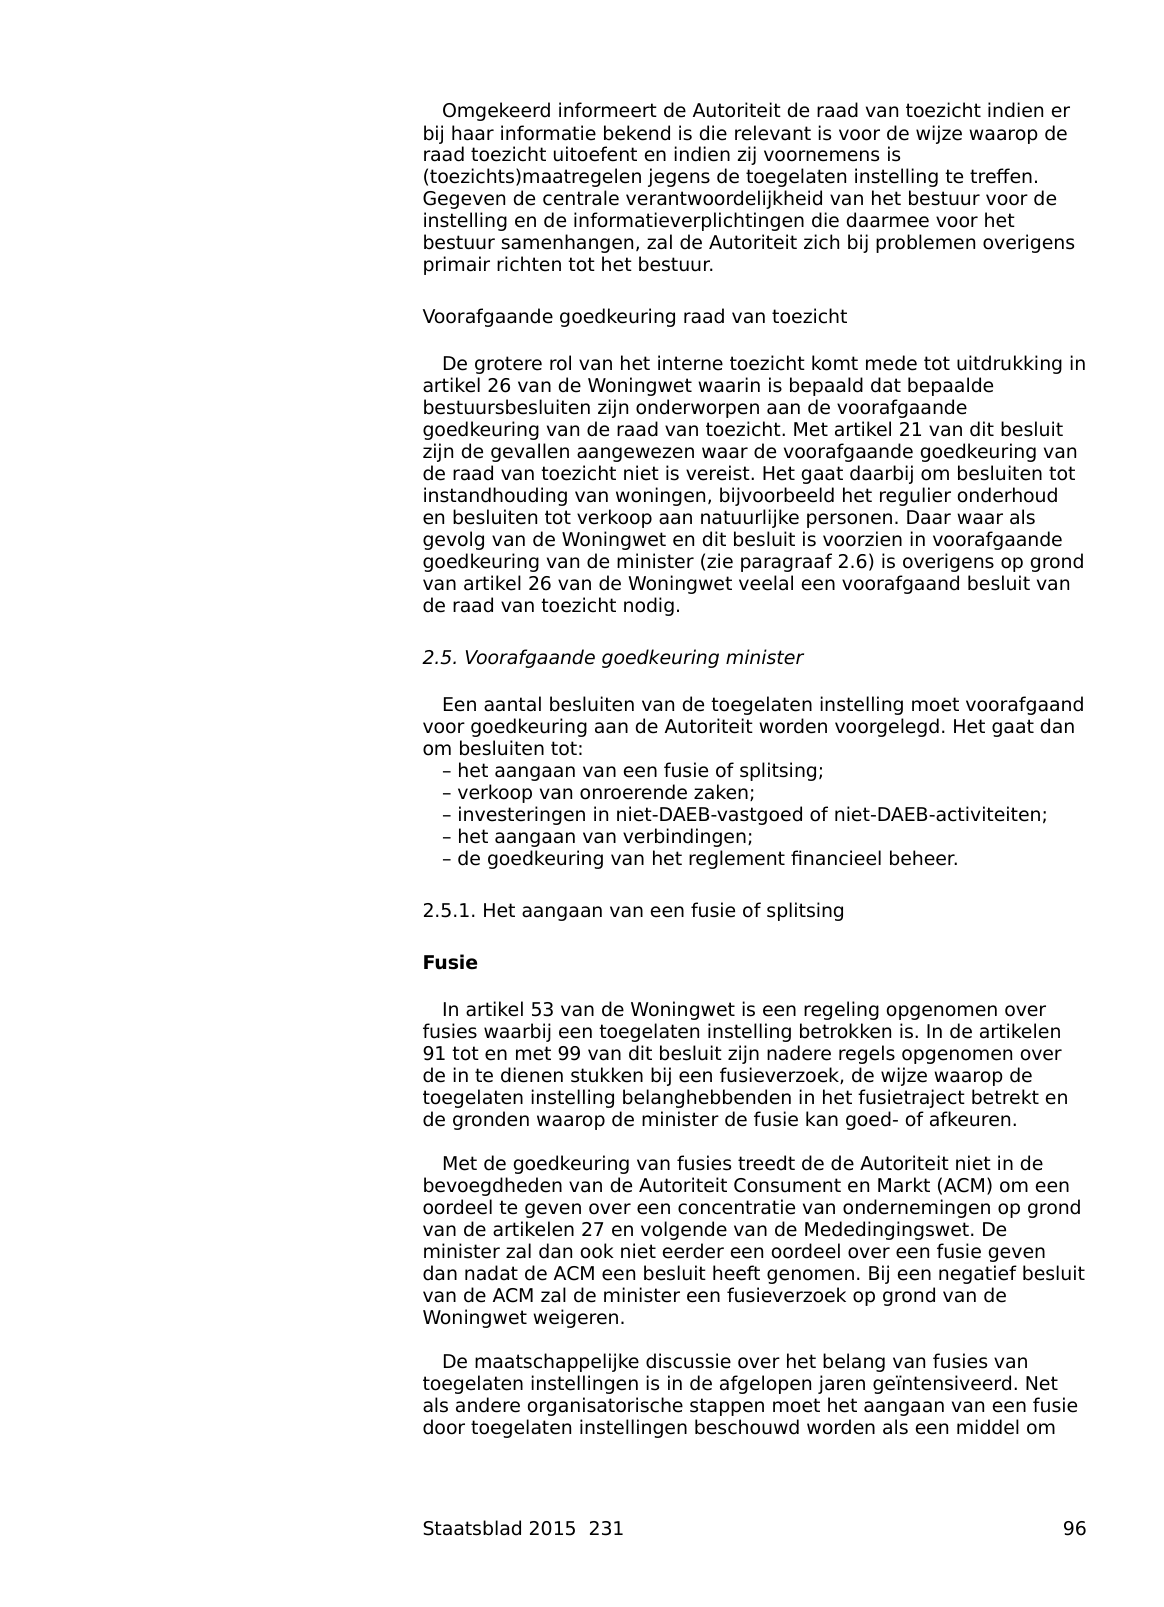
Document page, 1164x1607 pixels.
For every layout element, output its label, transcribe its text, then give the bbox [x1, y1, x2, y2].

subtitle Fusie [422, 952, 1087, 974]
text – investeringen in niet-DAEB-vastgoed of niet-DAEB-activiteiten; [422, 804, 1087, 826]
text De grotere rol van het interne toezicht komt mede tot uitdrukking in artikel 26 van de Woningwet waarin is bepaald dat bepaalde bestuursbesluiten zijn onderworpen aan de voorafgaande goedkeuring van de raad van toezicht. Met artikel 21 van dit besluit zijn de gevallen aangewezen waar de voorafgaande goedkeuring van de raad van toezicht niet is vereist. Het gaat daarbij om besluiten tot instandhouding van woningen, bijvoorbeeld het regulier onderhoud en besluiten tot verkoop aan natuurlijke personen. Daar waar als gevolg van de Woningwet en dit besluit is voorzien in voorafgaande goedkeuring van de minister (zie paragraaf 2.6) is overigens op grond van artikel 26 van de Woningwet veelal een voorafgaand besluit van de raad van toezicht nodig. [422, 353, 1087, 617]
text – verkoop van onroerende zaken; [422, 782, 1087, 804]
text – het aangaan van een fusie of splitsing; [422, 760, 1087, 782]
text Een aantal besluiten van de toegelaten instelling moet voorafgaand voor goedkeuring aan de Autoriteit worden voorgelegd. Het gaat dan om besluiten tot: [422, 694, 1087, 760]
text – het aangaan van verbindingen; [422, 826, 1087, 848]
text De maatschappelijke discussie over het belang van fusies van toegelaten instellingen is in de afgelopen jaren geïntensiveerd. Net als andere organisatorische stappen moet het aangaan van een fusie door toegelaten instellingen beschouwd worden als een middel om [422, 1351, 1087, 1439]
subtitle Voorafgaande goedkeuring raad van toezicht [422, 306, 1087, 328]
subtitle 2.5. Voorafgaande goedkeuring minister [422, 647, 1087, 669]
subtitle 2.5.1. Het aangaan van een fusie of splitsing [422, 900, 1087, 922]
text Met de goedkeuring van fusies treedt de de Autoriteit niet in de bevoegdheden van de Autoriteit Consument en Markt (ACM) om een oordeel te geven over een concentratie van ondernemingen op grond van de artikelen 27 en volgende van de Mededingingswet. De minister zal dan ook niet eerder een oordeel over een fusie geven dan nadat de ACM een besluit heeft genomen. Bij een negatief besluit van de ACM zal de minister een fusieverzoek op grond van de Woningwet weigeren. [422, 1153, 1087, 1329]
text – de goedkeuring van het reglement financieel beheer. [422, 848, 1087, 870]
text In artikel 53 van de Woningwet is een regeling opgenomen over fusies waarbij een toegelaten instelling betrokken is. In de artikelen 91 tot en met 99 van dit besluit zijn nadere regels opgenomen over de in te dienen stukken bij een fusieverzoek, de wijze waarop de toegelaten instelling belanghebbenden in het fusietraject betrekt en de gronden waarop de minister de fusie kan goed- of afkeuren. [422, 999, 1087, 1131]
text Omgekeerd informeert de Autoriteit de raad van toezicht indien er bij haar informatie bekend is die relevant is voor de wijze waarop de raad toezicht uitoefent en indien zij voornemens is (toezichts)maatregelen jegens de toegelaten instelling te treffen. Gegeven de centrale verantwoordelijkheid van het bestuur voor de instelling en de informatieverplichtingen die daarmee voor het bestuur samenhangen, zal de Autoriteit zich bij problemen overigens primair richten tot het bestuur. [422, 100, 1087, 276]
